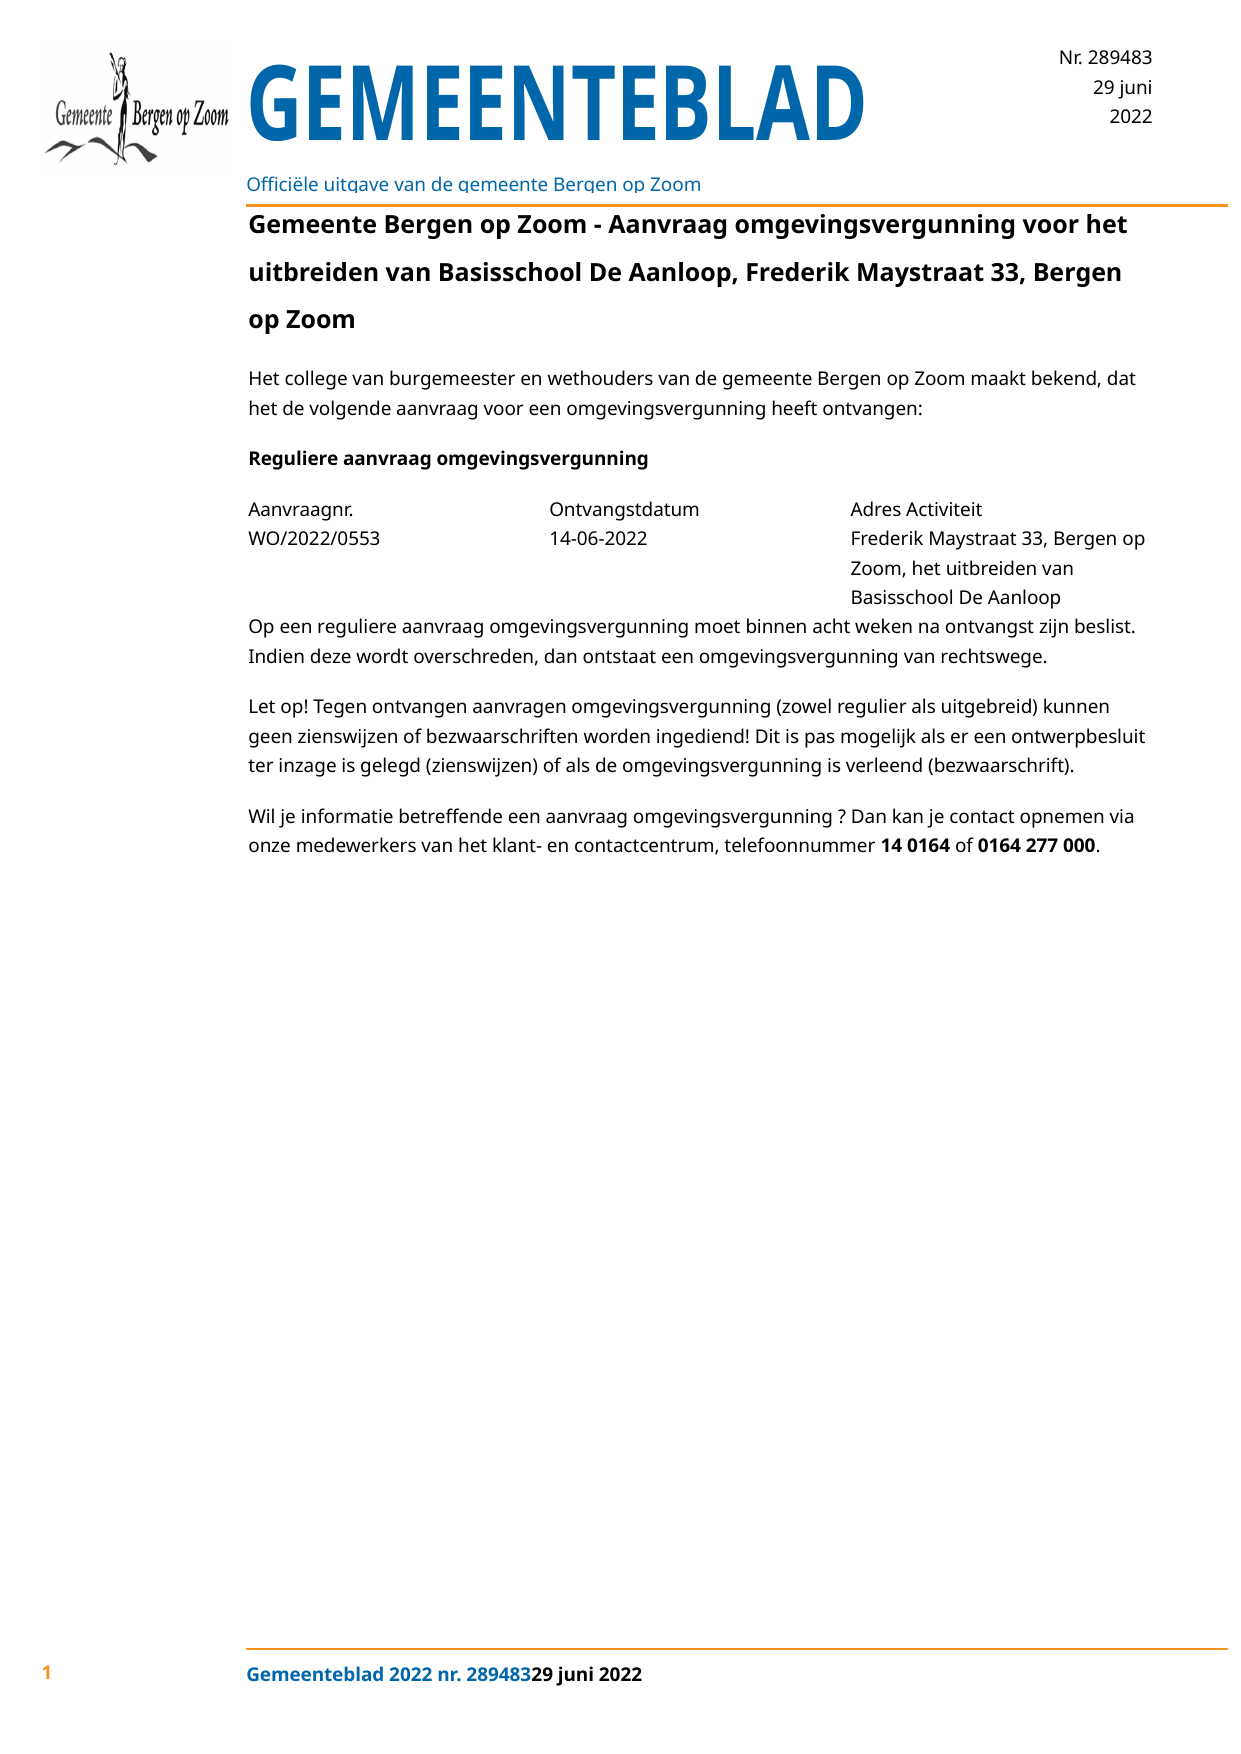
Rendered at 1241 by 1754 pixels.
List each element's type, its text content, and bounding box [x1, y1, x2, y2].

text Het college van burgemeester en wethouders van de gemeente Bergen op Zoom maakt bekend, dat het de volgende aanvraag voor een omgevingsvergunning heeft ontvangen: [248, 366, 1152, 421]
table_header 14-06-2022 [549, 525, 850, 610]
text Let op! Tegen ontvangen aanvragen omgevingsvergunning (zowel regulier als uitgebreid) kunnen geen zienswijzen of bezwaarschriften worden ingediend! Dit is pas mogelijk als er een ontwerpbesluit ter inzage is gelegd (zienswijzen) of als de omgevingsvergunning is verleend (bezwaarschrift). [248, 693, 1152, 778]
text Gemeente Bergen op Zoom - Aanvraag omgevingsvergunning voor het uitbreiden van Basisschool De Aanloop, Frederik Maystraat 33, Bergen op Zoom [248, 207, 1152, 336]
picture [41, 47, 231, 172]
table_header Ontvangstdatum [549, 496, 850, 522]
table_header Adres Activiteit [850, 496, 1152, 522]
text Reguliere aanvraag omgevingsvergunning [248, 446, 1152, 471]
text Wil je informatie betreffende een aanvraag omgevingsvergunning ? Dan kan je contact opnemen via onze medewerkers van het klant- en contactcentrum, telefoonnummer 14 0164 of 0164 277 000. [248, 803, 1152, 858]
table_header Aanvraagnr. [248, 496, 549, 522]
table_header Frederik Maystraat 33, Bergen op Zoom, het uitbreiden van Basisschool De Aanloop [850, 525, 1152, 610]
text Op een reguliere aanvraag omgevingsvergunning moet binnen acht weken na ontvangst zijn beslist. Indien deze wordt overschreden, dan ontstaat een omgevingsvergunning van rechtswege. [248, 613, 1152, 668]
table_header WO/2022/0553 [248, 525, 549, 610]
